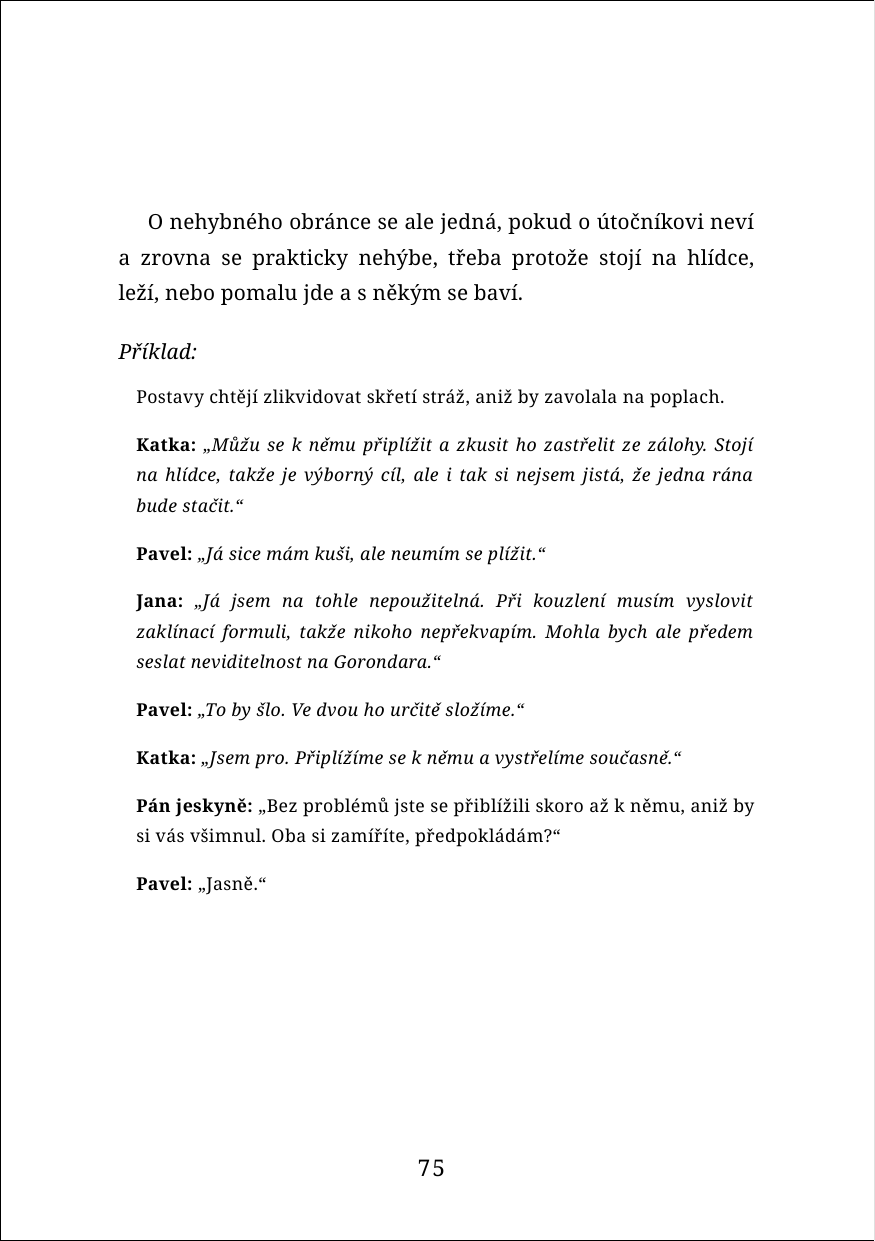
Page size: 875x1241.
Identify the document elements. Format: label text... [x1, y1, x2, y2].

text Pavel: „Já sice mám kuši, ale neumím se plížit.“ [136, 541, 756, 565]
text O nehybného obránce se ale jedná, pokud o útočníkovi neví a zrovna se prakticky nehýbe, třeba protože stojí na hlídce, leží, nebo pomalu jde a s někým se baví. [118, 172, 756, 307]
text Postavy chtějí zlikvidovat skřetí stráž, aniž by zavolala na poplach. [136, 385, 756, 409]
text Katka: „Jsem pro. Připlížíme se k němu a vystřelíme současně.“ [136, 745, 756, 769]
text Příklad: [118, 337, 756, 366]
text Pavel: „To by šlo. Ve dvou ho určitě složíme.“ [136, 697, 756, 721]
text Katka: „Můžu se k němu připlížit a zkusit ho zastřelit ze zálohy. Stojí na hlídce, takže je výborný cíl, ale i tak si nejsem jistá, že jedna rána bude stačit.“ [136, 433, 756, 517]
text Jana: „Já jsem na tohle nepoužitelná. Při kouzlení musím vyslovit zaklínací formuli, takže nikoho nepřekvapím. Mohla bych ale předem seslat neviditelnost na Gorondara.“ [136, 589, 756, 673]
text Pán jeskyně: „Bez problémů jste se přiblížili skoro až k němu, aniž by si vás všimnul. Oba si zamíříte, předpokládám?“ [136, 793, 756, 847]
text Pavel: „Jasně.“ [136, 871, 756, 895]
